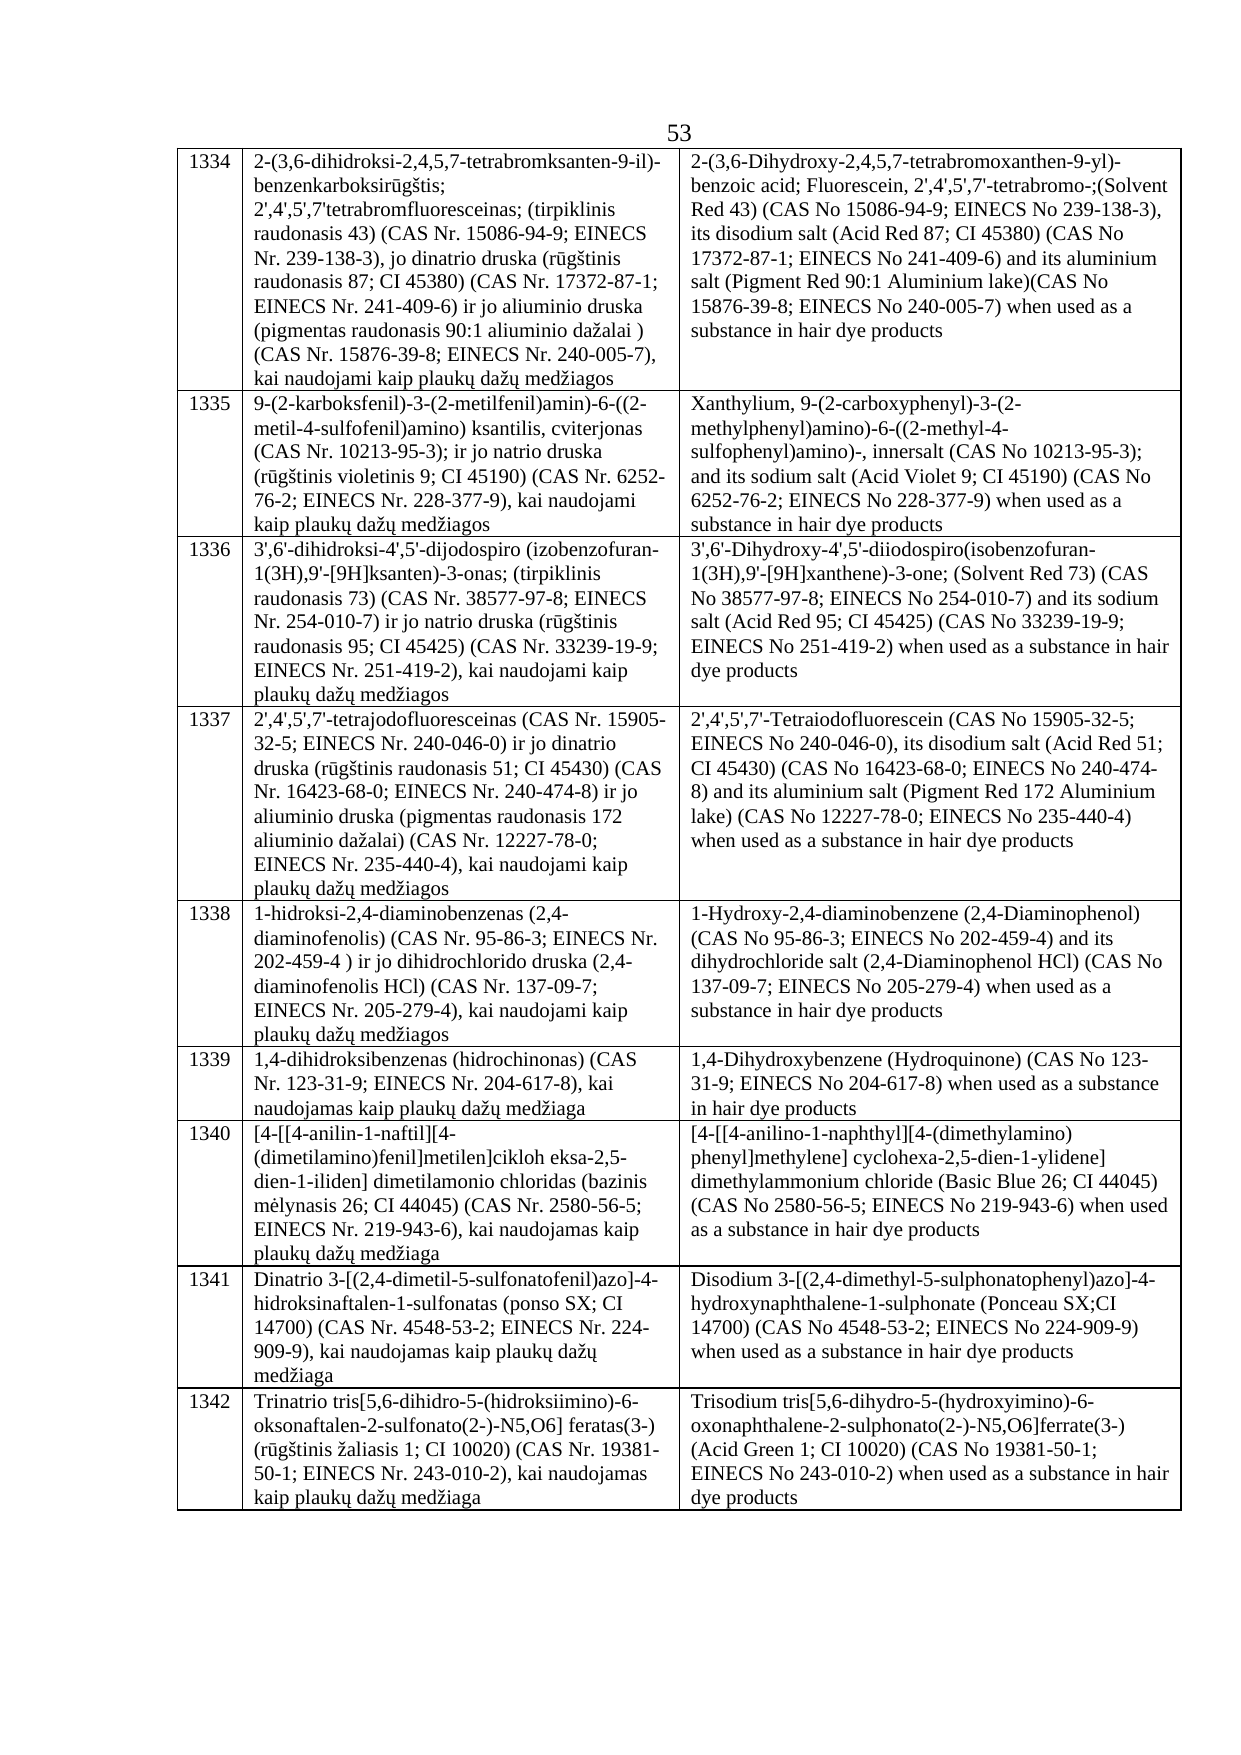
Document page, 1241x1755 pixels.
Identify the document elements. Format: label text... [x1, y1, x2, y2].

table_cell 1336 [178, 537, 242, 706]
table_cell 2-(3,6-Dihydroxy-2,4,5,7-tetrabromoxanthen-9-yl)-benzoic acid; Fluorescein, 2',4',5',7'-tetrabromo-;(Solvent Red 43) (CAS No 15086-94-9; EINECS No 239-138-3), its disodium salt (Acid Red 87; CI 45380) (CAS No 17372-87-1; EINECS No 241-409-6) and its aluminium salt (Pigment Red 90:1 Aluminium lake)(CAS No 15876-39-8; EINECS No 240-005-7) when used as a substance in hair dye products [680, 149, 1180, 390]
table_cell [4-[[4-anilino-1-naphthyl][4-(dimethylamino) phenyl]methylene] cyclohexa-2,5-dien-1-ylidene] dimethylammonium chloride (Basic Blue 26; CI 44045) (CAS No 2580-56-5; EINECS No 219-943-6) when used as a substance in hair dye products [680, 1121, 1180, 1265]
table_cell 1-hidroksi-2,4-diaminobenzenas (2,4-diaminofenolis) (CAS Nr. 95-86-3; EINECS Nr. 202-459-4 ) ir jo dihidrochlorido druska (2,4-diaminofenolis HCl) (CAS Nr. 137-09-7; EINECS Nr. 205-279-4), kai naudojami kaip plaukų dažų medžiagos [243, 901, 679, 1046]
table_cell 1342 [178, 1389, 242, 1509]
table_cell 2-(3,6-dihidroksi-2,4,5,7-tetrabromksanten-9-il)-benzenkarboksirūgštis; 2',4',5',7'tetrabromfluoresceinas; (tirpiklinis raudonasis 43) (CAS Nr. 15086-94-9; EINECS Nr. 239-138-3), jo dinatrio druska (rūgštinis raudonasis 87; CI 45380) (CAS Nr. 17372-87-1; EINECS Nr. 241-409-6) ir jo aliuminio druska (pigmentas raudonasis 90:1 aliuminio dažalai ) (CAS Nr. 15876-39-8; EINECS Nr. 240-005-7), kai naudojami kaip plaukų dažų medžiagos [243, 149, 679, 390]
table_cell Trinatrio tris[5,6-dihidro-5-(hidroksiimino)-6-oksonaftalen-2-sulfonato(2-)-N5,O6] feratas(3-) (rūgštinis žaliasis 1; CI 10020) (CAS Nr. 19381-50-1; EINECS Nr. 243-010-2), kai naudojamas kaip plaukų dažų medžiaga [243, 1389, 679, 1509]
table_cell 1334 [178, 149, 242, 390]
table_cell 3',6'-Dihydroxy-4',5'-diiodospiro(isobenzofuran-1(3H),9'-[9H]xanthene)-3-one; (Solvent Red 73) (CAS No 38577-97-8; EINECS No 254-010-7) and its sodium salt (Acid Red 95; CI 45425) (CAS No 33239-19-9; EINECS No 251-419-2) when used as a substance in hair dye products [680, 537, 1180, 706]
table_cell 2',4',5',7'-Tetraiodofluorescein (CAS No 15905-32-5; EINECS No 240-046-0), its disodium salt (Acid Red 51; CI 45430) (CAS No 16423-68-0; EINECS No 240-474-8) and its aluminium salt (Pigment Red 172 Aluminium lake) (CAS No 12227-78-0; EINECS No 235-440-4) when used as a substance in hair dye products [680, 707, 1180, 900]
table_cell [4-[[4-anilin-1-naftil][4-(dimetilamino)fenil]metilen]cikloh eksa-2,5-dien-1-iliden] dimetilamonio chloridas (bazinis mėlynasis 26; CI 44045) (CAS Nr. 2580-56-5; EINECS Nr. 219-943-6), kai naudojamas kaip plaukų dažų medžiaga [243, 1121, 679, 1265]
table_cell Trisodium tris[5,6-dihydro-5-(hydroxyimino)-6-oxonaphthalene-2-sulphonato(2-)-N5,O6]ferrate(3-) (Acid Green 1; CI 10020) (CAS No 19381-50-1; EINECS No 243-010-2) when used as a substance in hair dye products [680, 1389, 1180, 1509]
table_cell 1338 [178, 901, 242, 1046]
table_cell Disodium 3-[(2,4-dimethyl-5-sulphonatophenyl)azo]-4-hydroxynaphthalene-1-sulphonate (Ponceau SX;CI 14700) (CAS No 4548-53-2; EINECS No 224-909-9) when used as a substance in hair dye products [680, 1267, 1180, 1387]
table_cell 1339 [178, 1047, 242, 1119]
table_cell Xanthylium, 9-(2-carboxyphenyl)-3-(2-methylphenyl)amino)-6-((2-methyl-4-sulfophenyl)amino)-, innersalt (CAS No 10213-95-3); and its sodium salt (Acid Violet 9; CI 45190) (CAS No 6252-76-2; EINECS No 228-377-9) when used as a substance in hair dye products [680, 391, 1180, 536]
table_cell Dinatrio 3-[(2,4-dimetil-5-sulfonatofenil)azo]-4-hidroksinaftalen-1-sulfonatas (ponso SX; CI 14700) (CAS Nr. 4548-53-2; EINECS Nr. 224-909-9), kai naudojamas kaip plaukų dažų medžiaga [243, 1267, 679, 1387]
table_cell 1-Hydroxy-2,4-diaminobenzene (2,4-Diaminophenol) (CAS No 95-86-3; EINECS No 202-459-4) and its dihydrochloride salt (2,4-Diaminophenol HCl) (CAS No 137-09-7; EINECS No 205-279-4) when used as a substance in hair dye products [680, 901, 1180, 1046]
table_cell 1337 [178, 707, 242, 900]
table_cell 1340 [178, 1121, 242, 1265]
table_cell 1341 [178, 1267, 242, 1387]
table_cell 3',6'-dihidroksi-4',5'-dijodospiro (izobenzofuran-1(3H),9'-[9H]ksanten)-3-onas; (tirpiklinis raudonasis 73) (CAS Nr. 38577-97-8; EINECS Nr. 254-010-7) ir jo natrio druska (rūgštinis raudonasis 95; CI 45425) (CAS Nr. 33239-19-9; EINECS Nr. 251-419-2), kai naudojami kaip plaukų dažų medžiagos [243, 537, 679, 706]
table_cell 1,4-dihidroksibenzenas (hidrochinonas) (CAS Nr. 123-31-9; EINECS Nr. 204-617-8), kai naudojamas kaip plaukų dažų medžiaga [243, 1047, 679, 1119]
table_cell 1335 [178, 391, 242, 536]
table_cell 9-(2-karboksfenil)-3-(2-metilfenil)amin)-6-((2-metil-4-sulfofenil)amino) ksantilis, cviterjonas (CAS Nr. 10213-95-3); ir jo natrio druska (rūgštinis violetinis 9; CI 45190) (CAS Nr. 6252-76-2; EINECS Nr. 228-377-9), kai naudojami kaip plaukų dažų medžiagos [243, 391, 679, 536]
table_cell 1,4-Dihydroxybenzene (Hydroquinone) (CAS No 123-31-9; EINECS No 204-617-8) when used as a substance in hair dye products [680, 1047, 1180, 1119]
table_cell 2',4',5',7'-tetrajodofluoresceinas (CAS Nr. 15905-32-5; EINECS Nr. 240-046-0) ir jo dinatrio druska (rūgštinis raudonasis 51; CI 45430) (CAS Nr. 16423-68-0; EINECS Nr. 240-474-8) ir jo aliuminio druska (pigmentas raudonasis 172 aliuminio dažalai) (CAS Nr. 12227-78-0; EINECS Nr. 235-440-4), kai naudojami kaip plaukų dažų medžiagos [243, 707, 679, 900]
